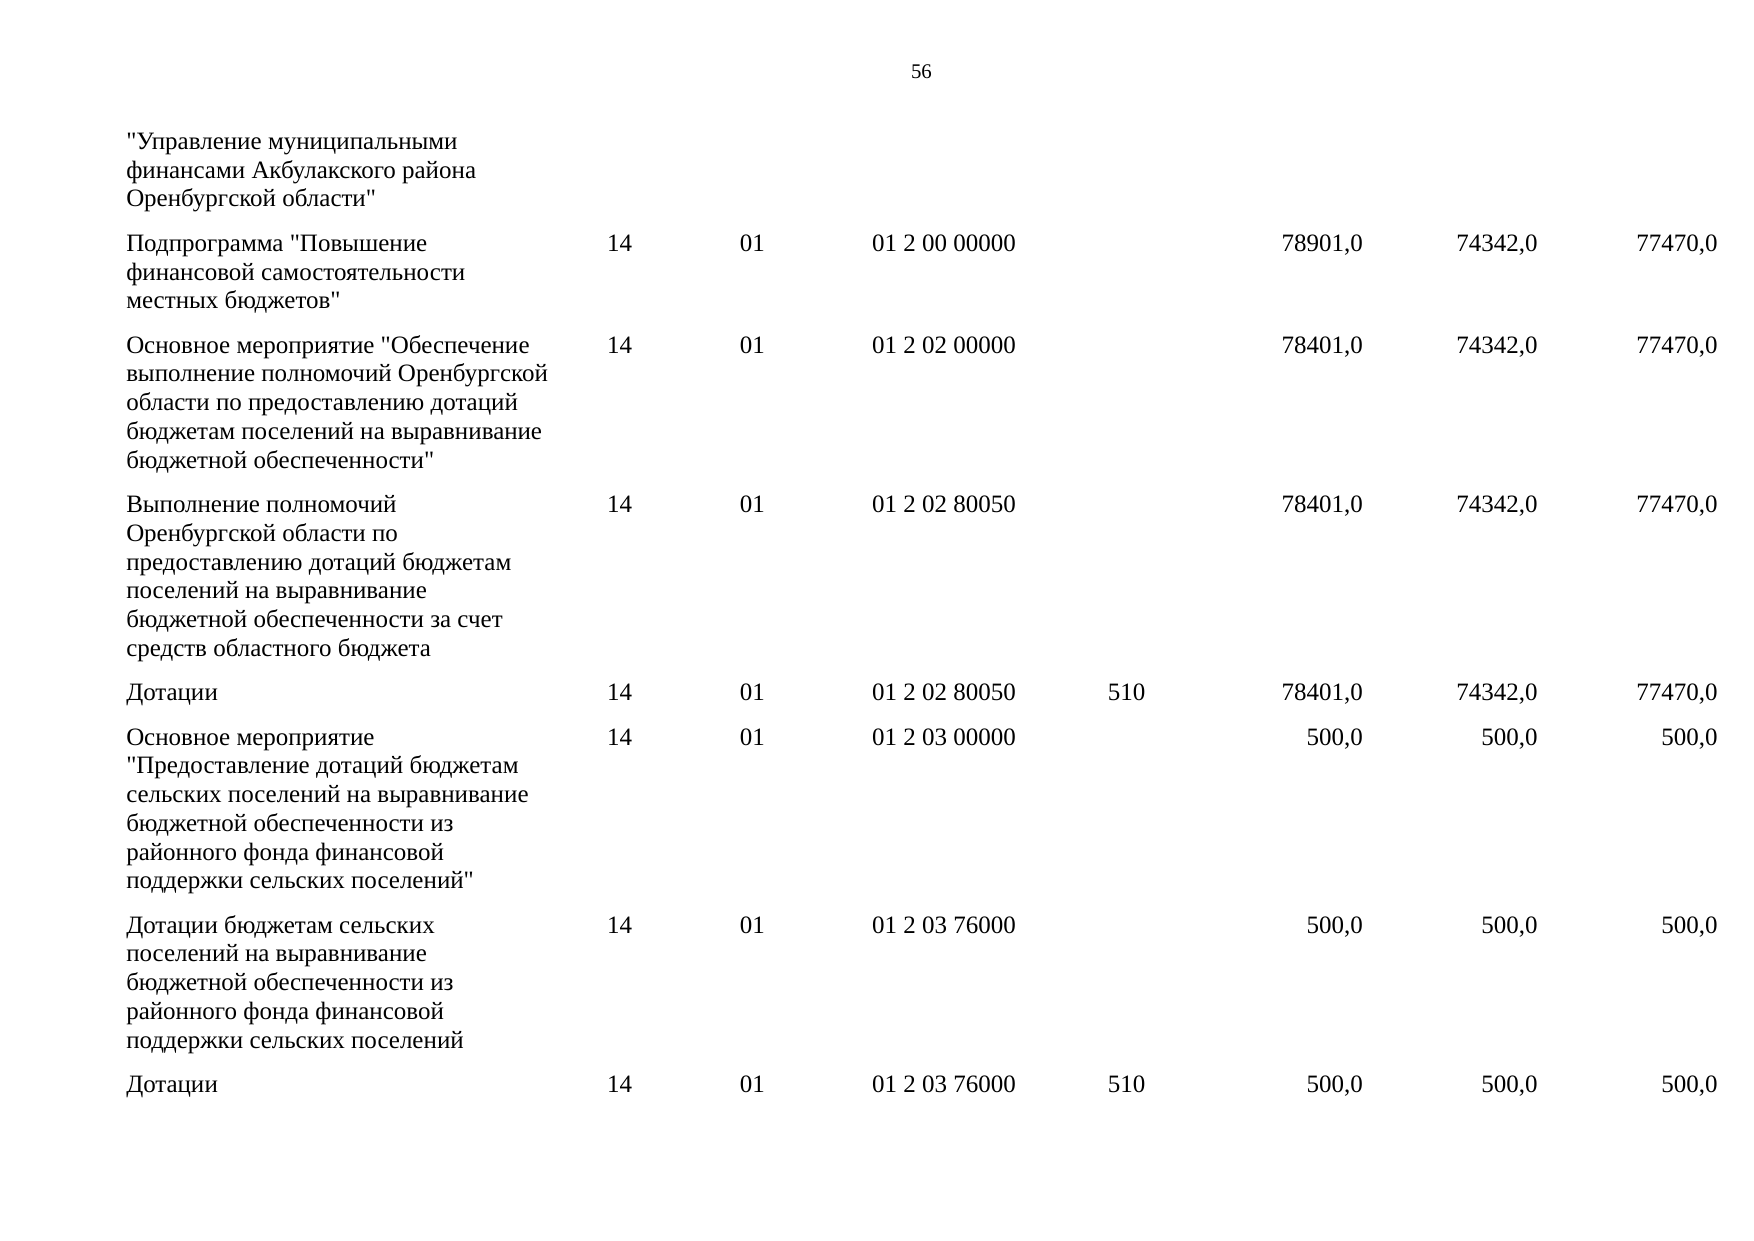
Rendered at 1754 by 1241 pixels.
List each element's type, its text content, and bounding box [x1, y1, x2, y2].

table_cell 510 [1061, 1061, 1191, 1106]
table_cell 78401,0 [1191, 669, 1370, 714]
table_cell [109, 902, 118, 1061]
table_cell [1725, 669, 1729, 714]
table_cell [1725, 220, 1729, 322]
table_cell [109, 322, 118, 481]
table_cell 01 2 02 00000 [826, 322, 1061, 481]
table_cell [1061, 322, 1191, 481]
table_cell 77470,0 [1545, 220, 1725, 322]
table_cell Выполнение полномочий Оренбургской области по предоставлению дотаций бюджетам поселений на выравнивание бюджетной обеспеченности за счет средств областного бюджета [118, 481, 560, 669]
table_cell 500,0 [1191, 1061, 1370, 1106]
table_cell [1061, 118, 1191, 220]
table_cell 500,0 [1545, 1061, 1725, 1106]
table_cell 78401,0 [1191, 481, 1370, 669]
table_cell Дотации [118, 669, 560, 714]
table_cell Подпрограмма "Повышение финансовой самостоятельности местных бюджетов" [118, 220, 560, 322]
table_cell 14 [560, 481, 678, 669]
table_cell 14 [560, 322, 678, 481]
table_cell 14 [560, 669, 678, 714]
table_cell [109, 714, 118, 902]
table_cell [109, 481, 118, 669]
table_cell 74342,0 [1370, 322, 1545, 481]
table_cell 01 [678, 714, 826, 902]
table_cell [109, 118, 118, 220]
table_cell [1061, 902, 1191, 1061]
table_cell 74342,0 [1370, 481, 1545, 669]
table_cell 78901,0 [1191, 220, 1370, 322]
table_cell [1370, 118, 1545, 220]
table_cell [1725, 902, 1729, 1061]
table_cell [1191, 118, 1370, 220]
table_cell 14 [560, 220, 678, 322]
table_cell Дотации бюджетам сельских поселений на выравнивание бюджетной обеспеченности из районного фонда финансовой поддержки сельских поселений [118, 902, 560, 1061]
table_cell 01 [678, 902, 826, 1061]
table_cell [1725, 481, 1729, 669]
table_cell 14 [560, 714, 678, 902]
table_cell 01 [678, 481, 826, 669]
table_cell 14 [560, 902, 678, 1061]
table_cell Основное мероприятие "Обеспечение выполнение полномочий Оренбургской области по предоставлению дотаций бюджетам поселений на выравнивание бюджетной обеспеченности" [118, 322, 560, 481]
table_cell [1061, 714, 1191, 902]
table_cell [1545, 118, 1725, 220]
table_cell Дотации [118, 1061, 560, 1106]
table_cell [826, 118, 1061, 220]
table_cell 500,0 [1545, 714, 1725, 902]
table_cell 01 [678, 220, 826, 322]
table_cell 77470,0 [1545, 322, 1725, 481]
table_cell 01 [678, 1061, 826, 1106]
table_cell 78401,0 [1191, 322, 1370, 481]
table_cell 01 2 02 80050 [826, 481, 1061, 669]
table_cell [1725, 118, 1729, 220]
table_cell [1061, 481, 1191, 669]
table_cell 01 [678, 669, 826, 714]
table_cell 01 2 03 76000 [826, 902, 1061, 1061]
table_cell 500,0 [1191, 902, 1370, 1061]
table_cell 77470,0 [1545, 669, 1725, 714]
table_cell [1725, 714, 1729, 902]
table_cell [1061, 220, 1191, 322]
table_cell 01 [678, 322, 826, 481]
table_cell [109, 220, 118, 322]
table_cell 01 2 02 80050 [826, 669, 1061, 714]
table_cell 74342,0 [1370, 669, 1545, 714]
table_cell [109, 1061, 118, 1106]
table_cell [1725, 322, 1729, 481]
table_cell 01 2 03 00000 [826, 714, 1061, 902]
table_cell 77470,0 [1545, 481, 1725, 669]
table_cell 01 2 00 00000 [826, 220, 1061, 322]
table_cell 01 2 03 76000 [826, 1061, 1061, 1106]
table_cell 510 [1061, 669, 1191, 714]
table_cell 74342,0 [1370, 220, 1545, 322]
table_cell Основное мероприятие "Предоставление дотаций бюджетам сельских поселений на выравнивание бюджетной обеспеченности из районного фонда финансовой поддержки сельских поселений" [118, 714, 560, 902]
table_cell [109, 669, 118, 714]
table_cell 14 [560, 1061, 678, 1106]
table_cell [1725, 1061, 1729, 1106]
table_cell "Управление муниципальными финансами Акбулакского района Оренбургской области" [118, 118, 560, 220]
table_cell [560, 118, 678, 220]
table_cell 500,0 [1370, 714, 1545, 902]
table_cell 500,0 [1545, 902, 1725, 1061]
table_cell 500,0 [1370, 1061, 1545, 1106]
table_cell [678, 118, 826, 220]
table_cell 500,0 [1191, 714, 1370, 902]
table_cell 500,0 [1370, 902, 1545, 1061]
